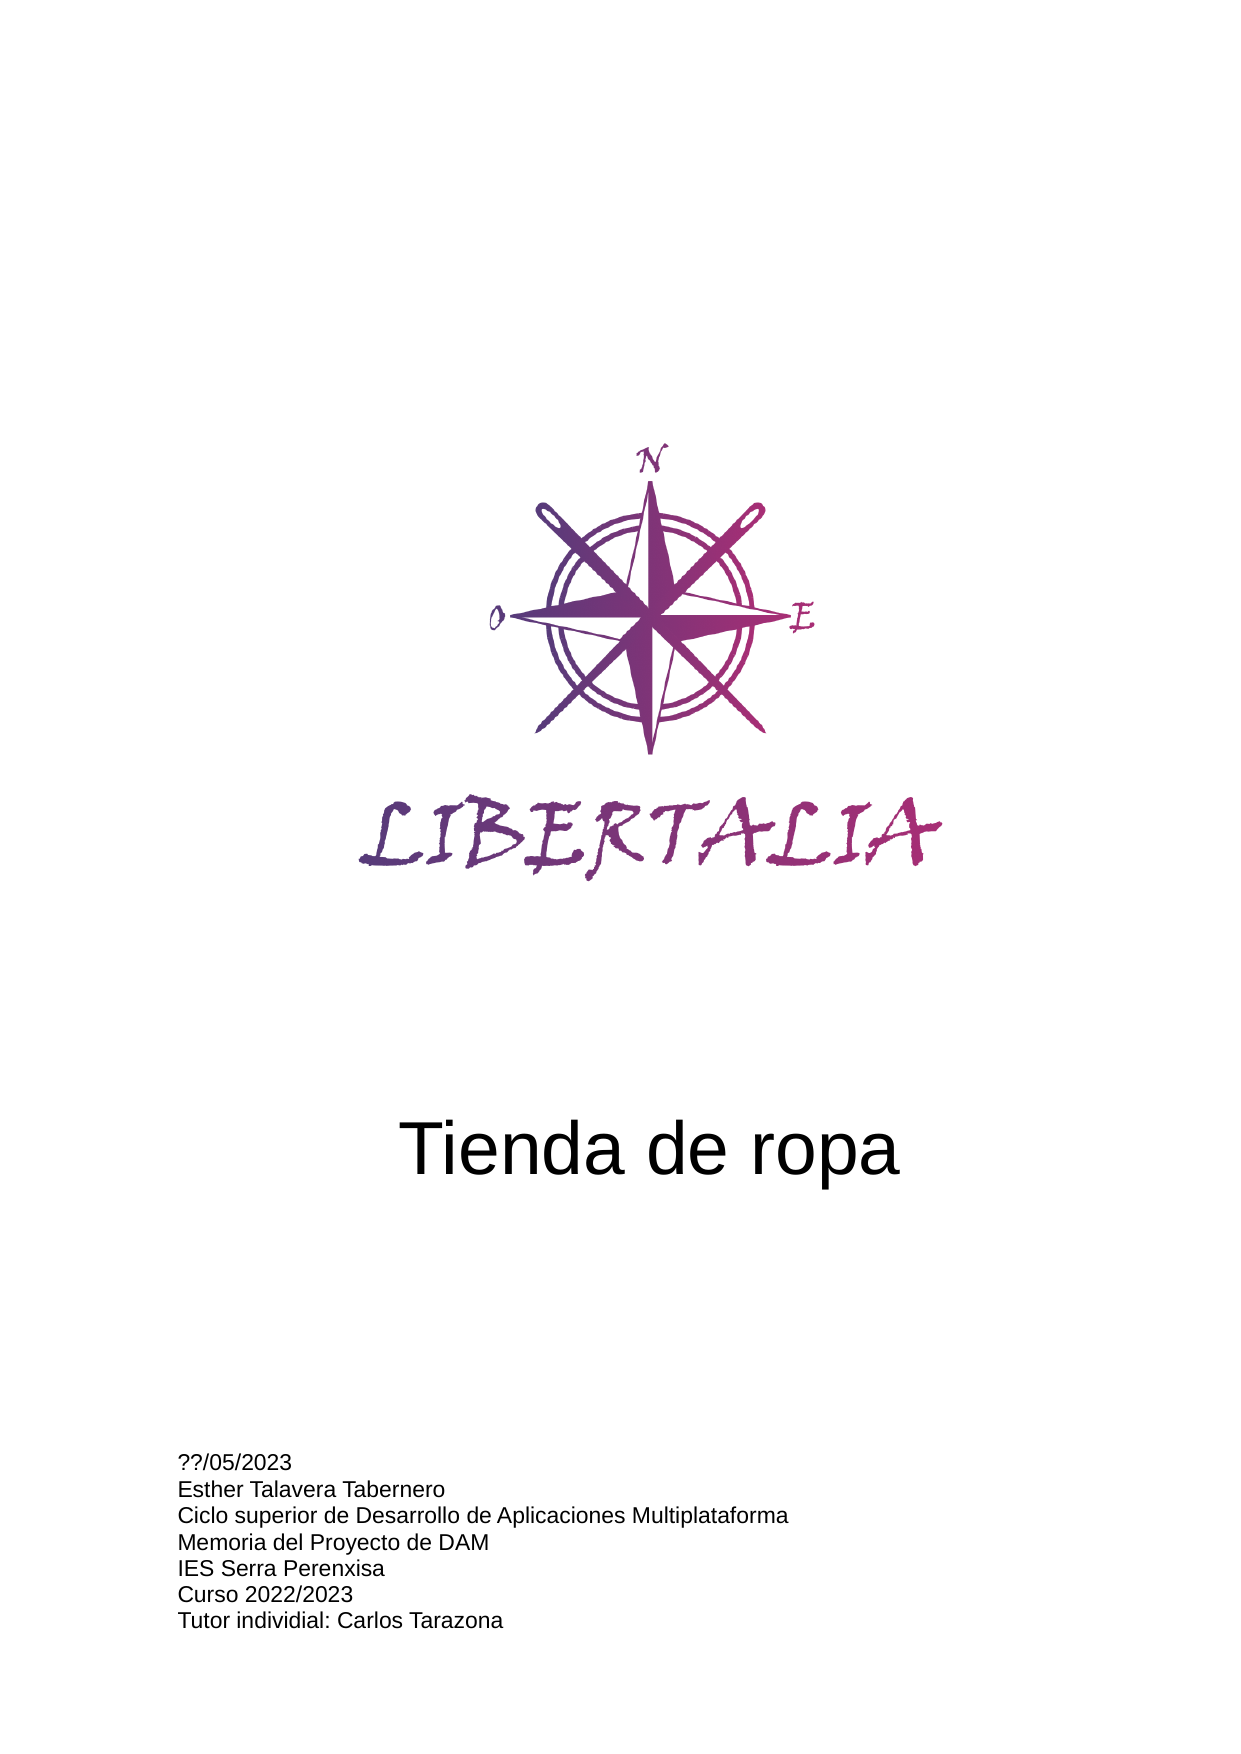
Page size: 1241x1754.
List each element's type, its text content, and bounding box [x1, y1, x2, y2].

text IES Serra Perenxisa [177, 1555, 1122, 1581]
text Tutor individial: Carlos Tarazona [177, 1607, 1122, 1634]
picture [177, 349, 1123, 1019]
text ??/05/2023 [177, 1449, 1122, 1476]
text Curso 2022/2023 [177, 1581, 1122, 1607]
text Tienda de ropa [177, 1104, 1122, 1191]
text Esther Talavera Tabernero [177, 1476, 1122, 1502]
text Memoria del Proyecto de DAM [177, 1528, 1122, 1555]
text Ciclo superior de Desarrollo de Aplicaciones Multiplataforma [177, 1502, 1122, 1528]
